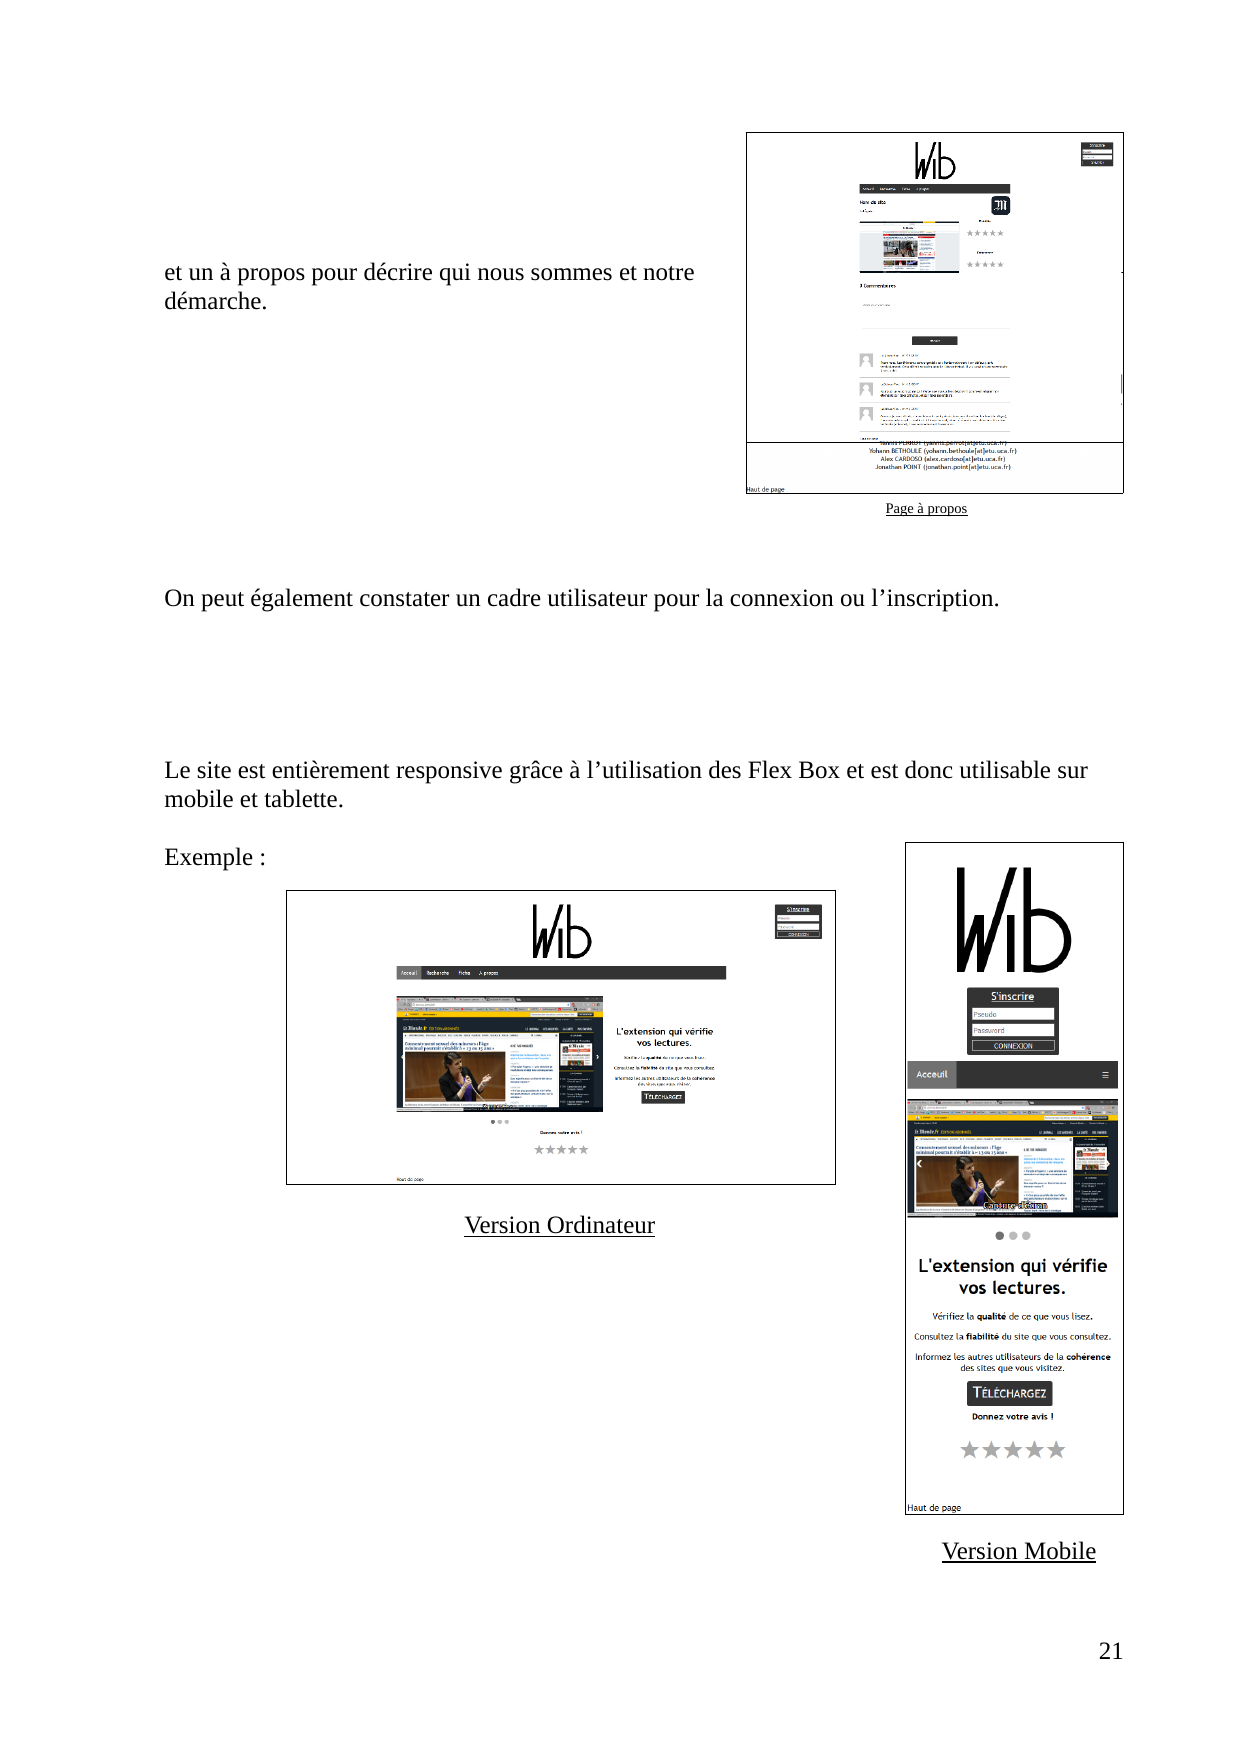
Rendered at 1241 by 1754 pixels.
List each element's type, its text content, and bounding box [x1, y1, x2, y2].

picture [906, 843, 1122, 1514]
subtitle Version Ordinateur [464, 1038, 905, 1239]
picture [747, 443, 1123, 493]
subtitle et un à propos pour décrire qui nous sommes et notre démarche. [164, 257, 746, 314]
subtitle On peut également constater un cadre utilisateur pour la connexion ou l’inscription. [164, 583, 1123, 612]
picture [298, 897, 835, 1184]
subtitle Version Mobile [858, 1508, 1123, 1565]
text Page à propos [885, 500, 968, 515]
picture [747, 140, 1123, 442]
subtitle Exemple : [164, 842, 905, 870]
subtitle Le site est entièrement responsive grâce à l’utilisation des Flex Box et est donc utilisable sur mobile et tablette. [164, 755, 1123, 813]
